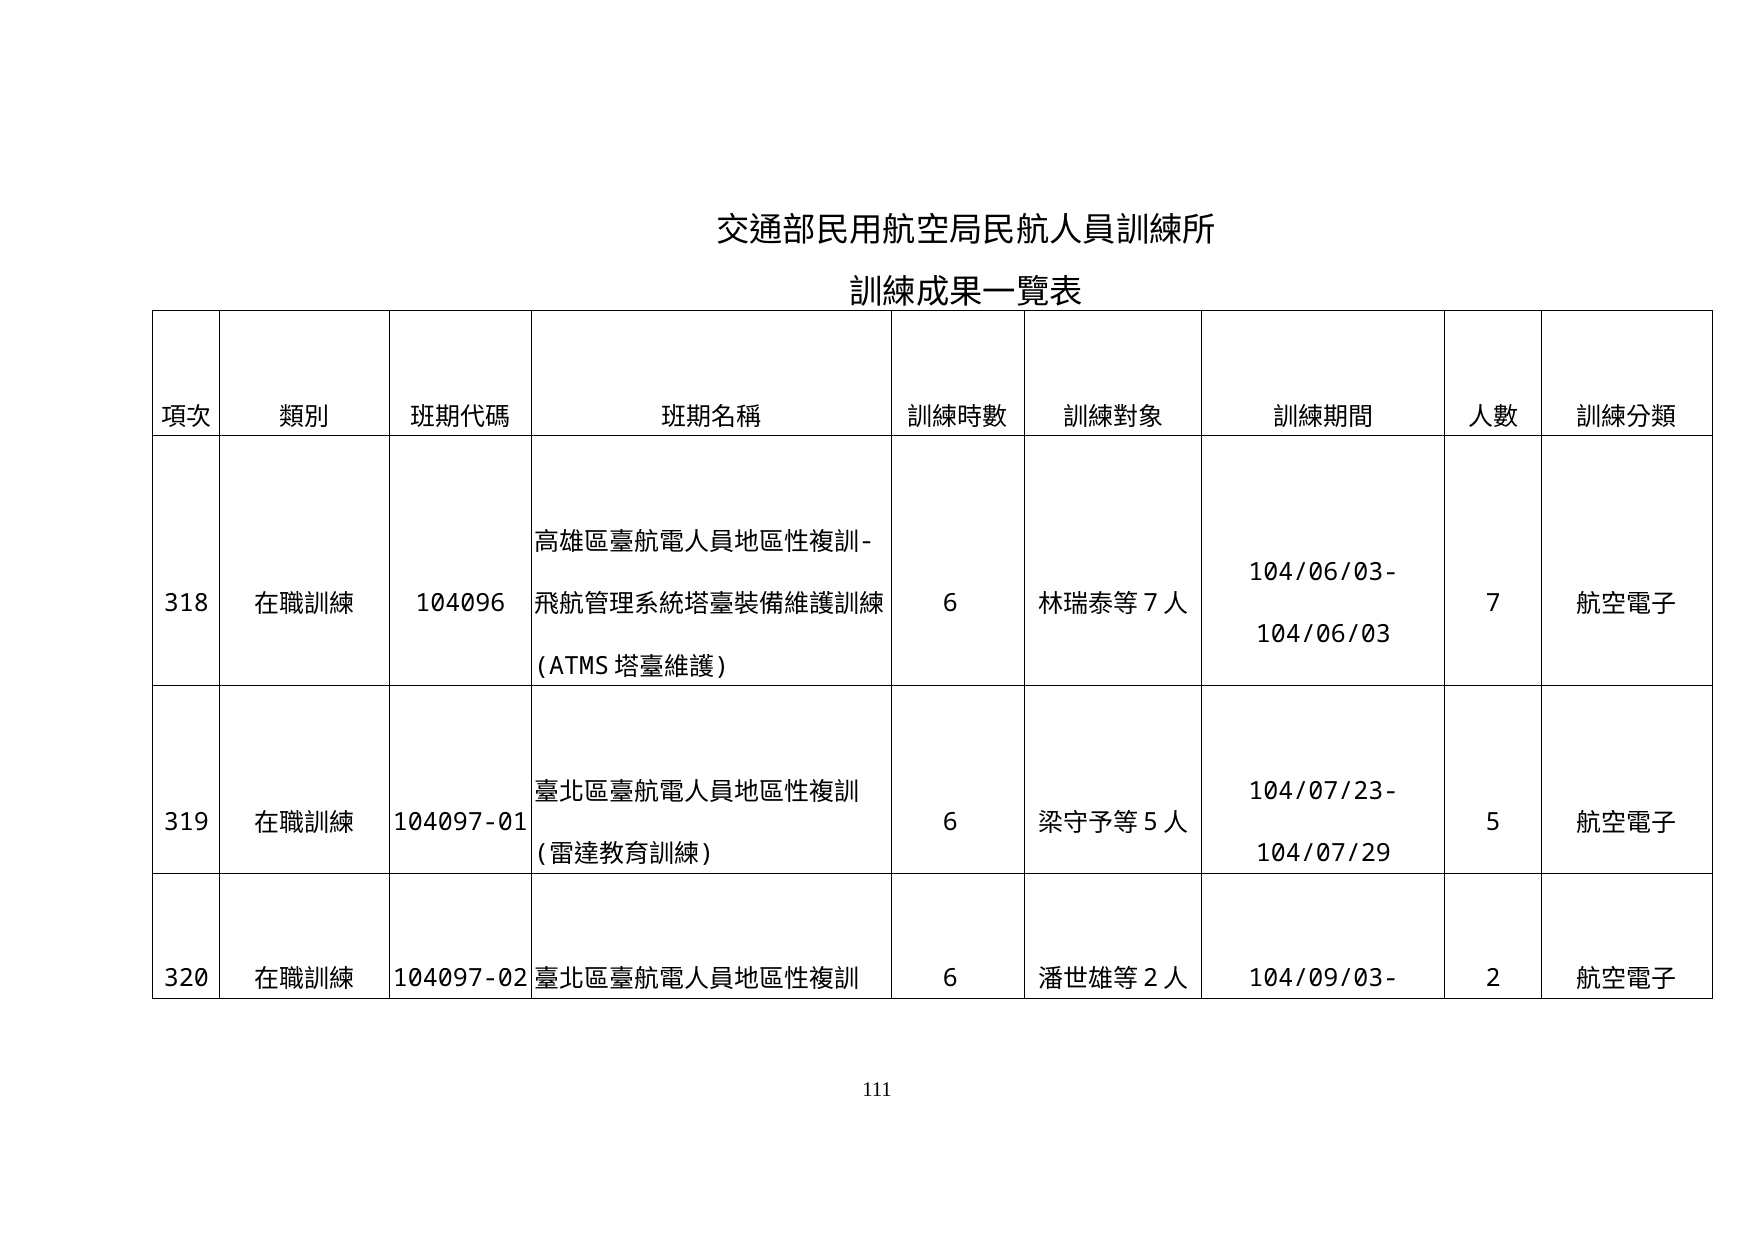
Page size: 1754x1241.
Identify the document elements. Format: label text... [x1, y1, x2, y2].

table_cell 104096 [390, 436, 531, 685]
table_cell 臺北區臺航電人員地區性複訓 [532, 874, 891, 998]
table_header [153, 185, 219, 248]
table_cell 104/09/03- [1202, 874, 1444, 998]
table_cell 在職訓練 [220, 686, 389, 873]
table_cell 6 [892, 436, 1024, 685]
table_cell 訓練對象 [1025, 311, 1201, 435]
table_cell 7 [1445, 436, 1541, 685]
table_cell 類別 [220, 311, 389, 435]
table_cell 林瑞泰等7人 [1025, 436, 1201, 685]
table_cell 6 [892, 874, 1024, 998]
table_header 交通部民用航空局民航人員訓練所 [220, 185, 1712, 248]
table_cell 104/07/23-104/07/29 [1202, 686, 1444, 873]
table_cell 潘世雄等2人 [1025, 874, 1201, 998]
table_cell 6 [892, 686, 1024, 873]
table_cell 104/06/03-104/06/03 [1202, 436, 1444, 685]
table_cell 高雄區臺航電人員地區性複訓-飛航管理系統塔臺裝備維護訓練(ATMS塔臺維護) [532, 436, 891, 685]
table_cell 航空電子 [1542, 874, 1712, 998]
table_cell 2 [1445, 874, 1541, 998]
table_cell 在職訓練 [220, 436, 389, 685]
table_cell 318 [153, 436, 219, 685]
table_cell 航空電子 [1542, 686, 1712, 873]
table_cell 在職訓練 [220, 874, 389, 998]
table_cell 訓練成果一覽表 [220, 248, 1712, 310]
table_cell [153, 248, 219, 310]
table_cell 104097-02 [390, 874, 531, 998]
table_cell 5 [1445, 686, 1541, 873]
table_cell 班期代碼 [390, 311, 531, 435]
table_cell 人數 [1445, 311, 1541, 435]
table_cell 319 [153, 686, 219, 873]
table_cell 梁守予等5人 [1025, 686, 1201, 873]
table_cell 航空電子 [1542, 436, 1712, 685]
table_cell 項次 [153, 311, 219, 435]
table_cell 班期名稱 [532, 311, 891, 435]
table_cell 訓練分類 [1542, 311, 1712, 435]
table_cell 320 [153, 874, 219, 998]
table_cell 訓練期間 [1202, 311, 1444, 435]
table_cell 104097-01 [390, 686, 531, 873]
table_cell 臺北區臺航電人員地區性複訓(雷達教育訓練) [532, 686, 891, 873]
table_cell 訓練時數 [892, 311, 1024, 435]
